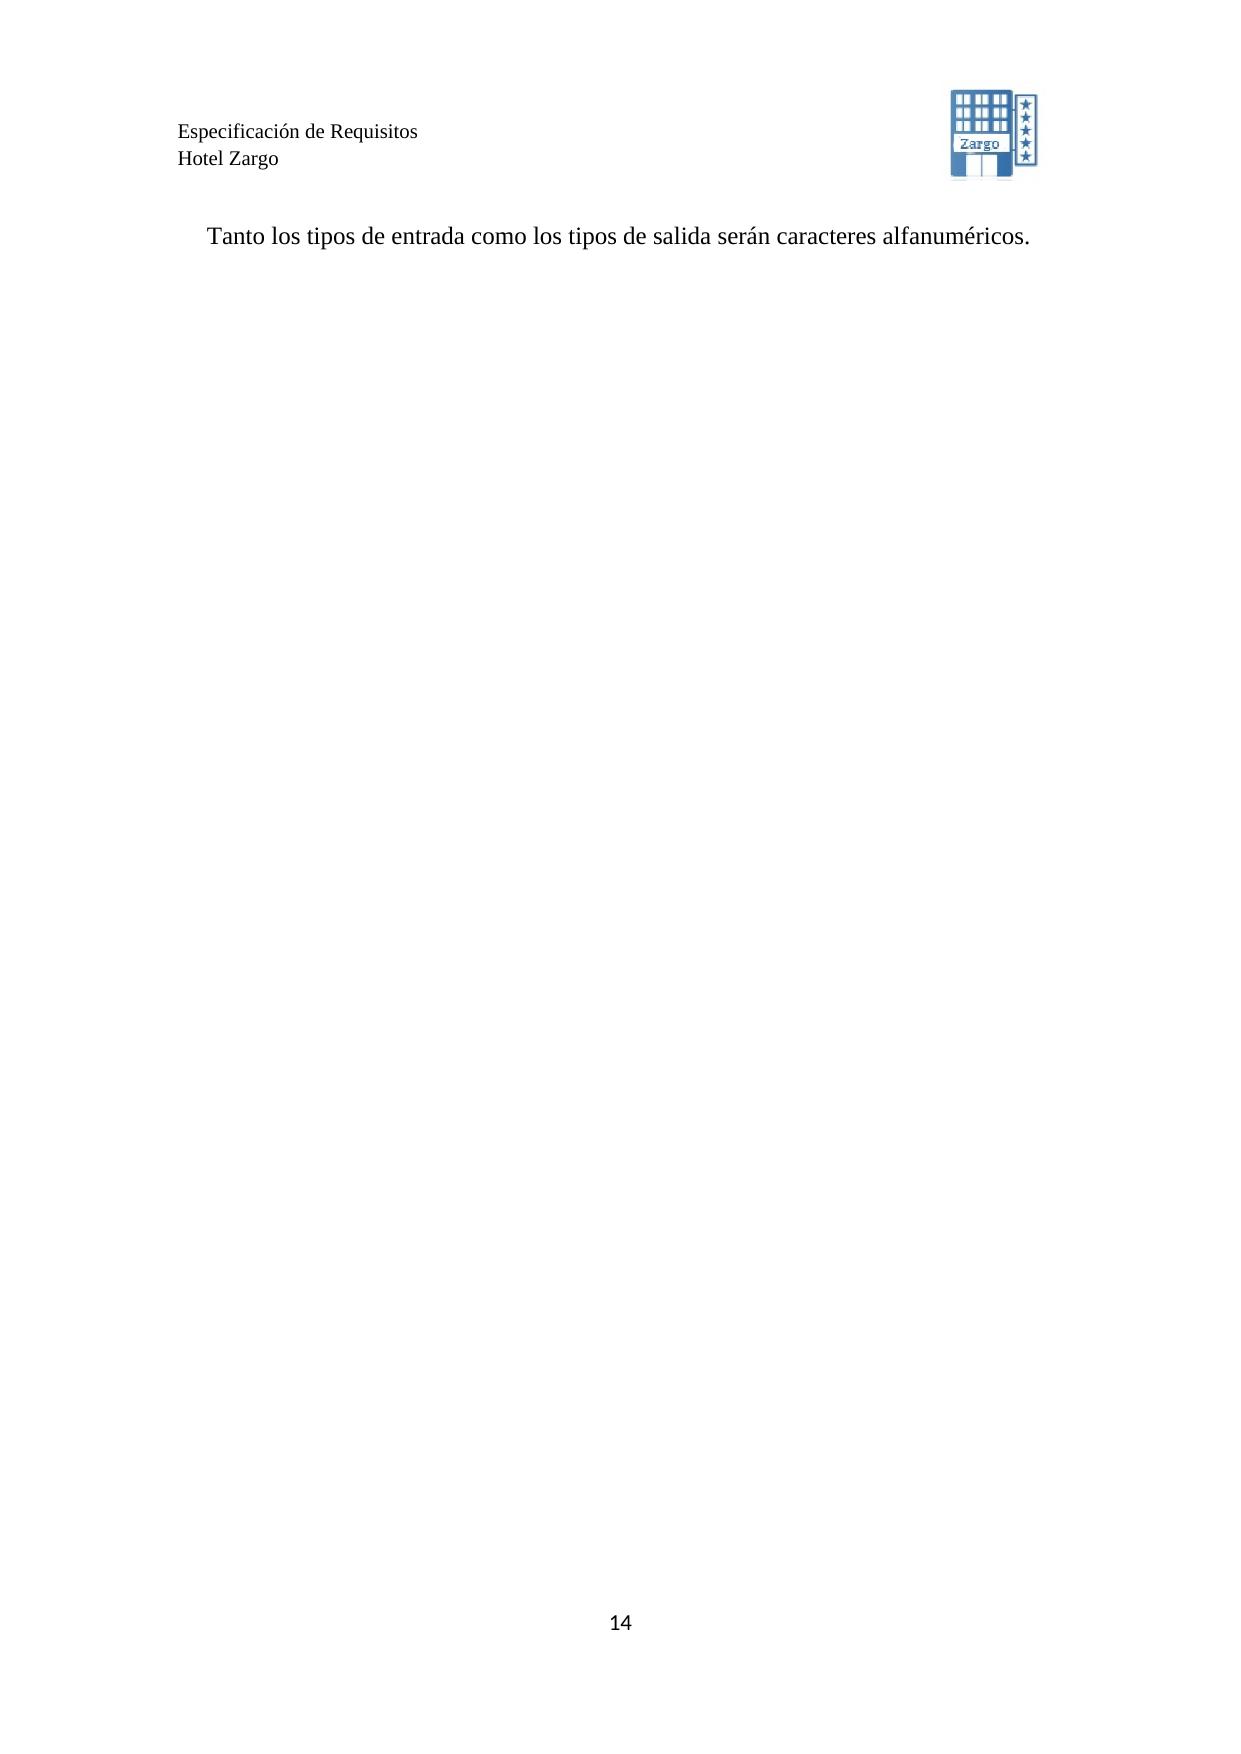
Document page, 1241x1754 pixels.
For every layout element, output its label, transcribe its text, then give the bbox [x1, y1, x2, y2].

text Tanto los tipos de entrada como los tipos de salida serán caracteres alfanuméricos. [207, 221, 1063, 250]
picture [941, 81, 1046, 181]
